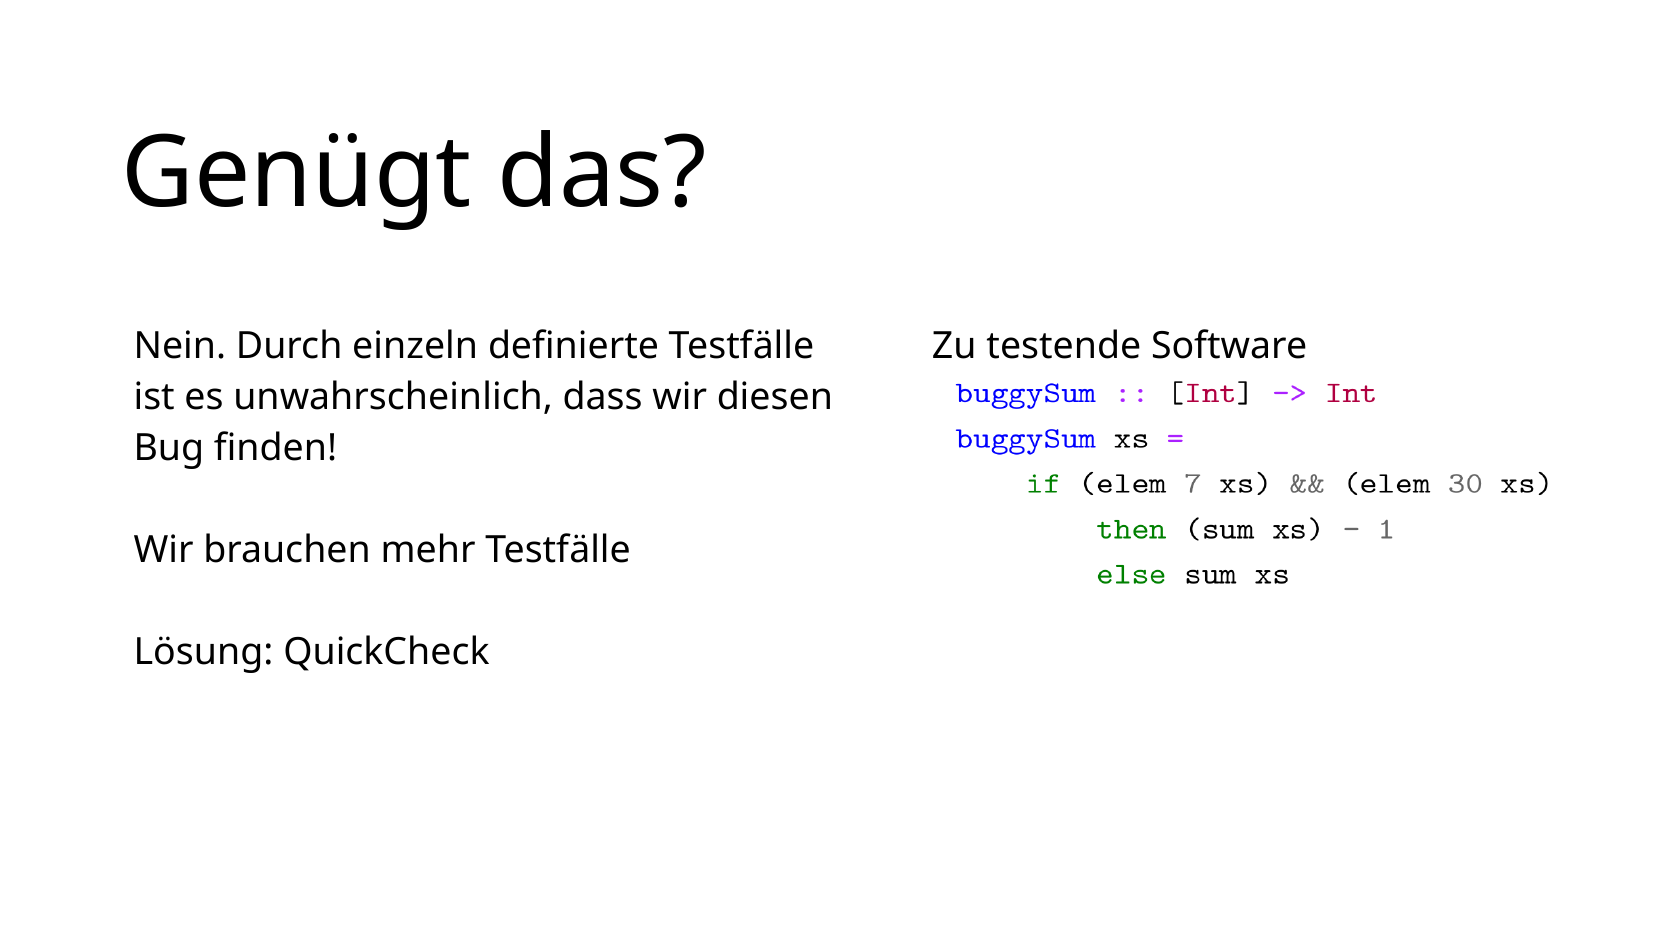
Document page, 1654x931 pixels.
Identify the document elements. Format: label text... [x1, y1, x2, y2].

text_box Nein. Durch einzeln definierte Testfälle Zu testende Software ist es unwahrscheinlich, dass wir diesen Bug finden! Wir brauchen mehr Testfälle Lösung: QuickCheck [118, 310, 1388, 887]
text_box Genügt das? [107, 92, 1076, 244]
picture [942, 371, 1571, 599]
